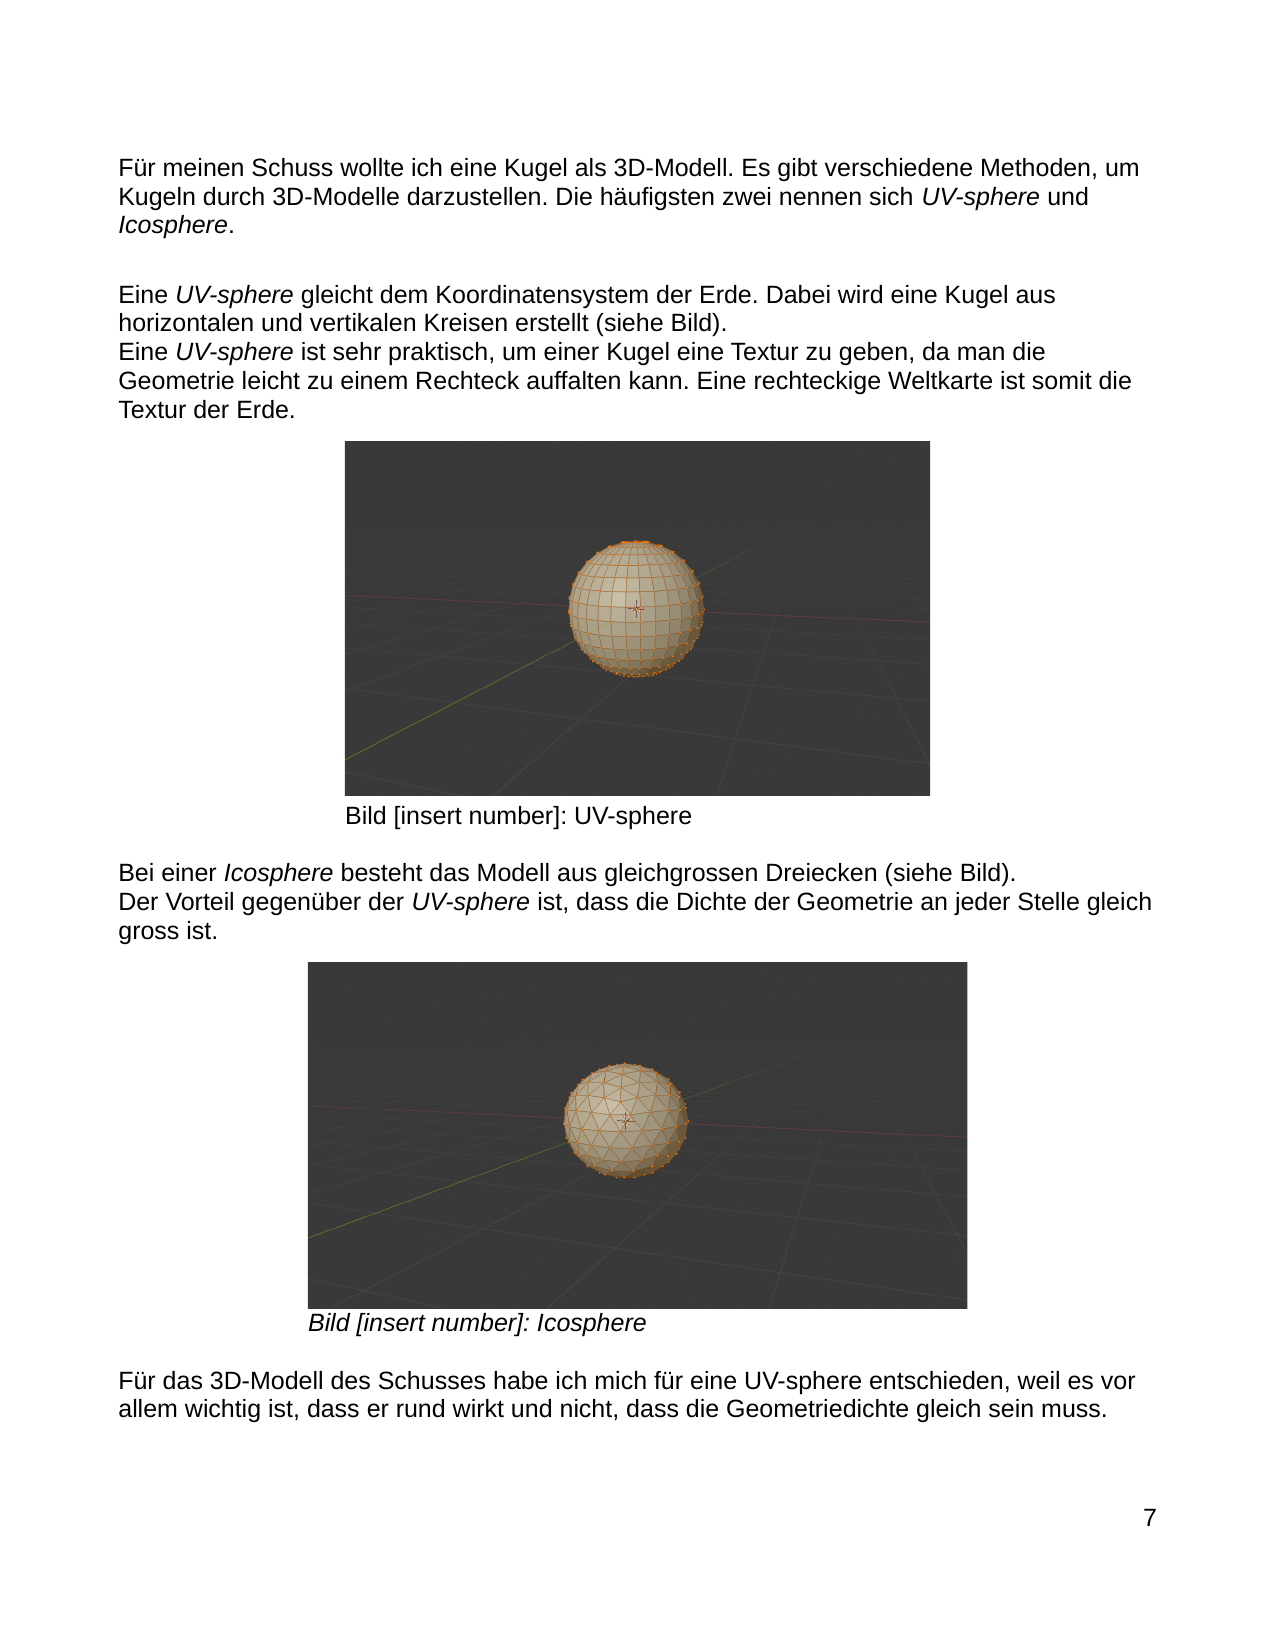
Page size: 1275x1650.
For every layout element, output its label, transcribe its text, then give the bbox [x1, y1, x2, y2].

picture [307, 962, 968, 1309]
text Für meinen Schuss wollte ich eine Kugel als 3D-Modell. Es gibt verschiedene Methoden, um Kugeln durch 3D-Modelle darzustellen. Die häufigsten zwei nennen sich UV-sphere und Icosphere. [118, 153, 1157, 239]
text Bei einer Icosphere besteht das Modell aus gleichgrossen Dreiecken (siehe Bild). Der Vorteil gegenüber der UV-sphere ist, dass die Dichte der Geometrie an jeder Stelle gleich gross ist. [118, 858, 1157, 944]
text Eine UV-sphere gleicht dem Koordinatensystem der Erde. Dabei wird eine Kugel aus horizontalen und vertikalen Kreisen erstellt (siehe Bild). Eine UV-sphere ist sehr praktisch, um einer Kugel eine Textur zu geben, da man die Geometrie leicht zu einem Rechteck auffalten kann. Eine rechteckige Weltkarte ist somit die Textur der Erde. [118, 280, 1157, 423]
text Für das 3D-Modell des Schusses habe ich mich für eine UV-sphere entschieden, weil es vor allem wichtig ist, dass er rund wirkt und nicht, dass die Geometriedichte gleich sein muss. [118, 1366, 1157, 1423]
picture [344, 441, 931, 796]
text Bild [insert number]: UV-sphere [345, 796, 930, 829]
text Bild [insert number]: Icosphere [308, 1309, 967, 1337]
